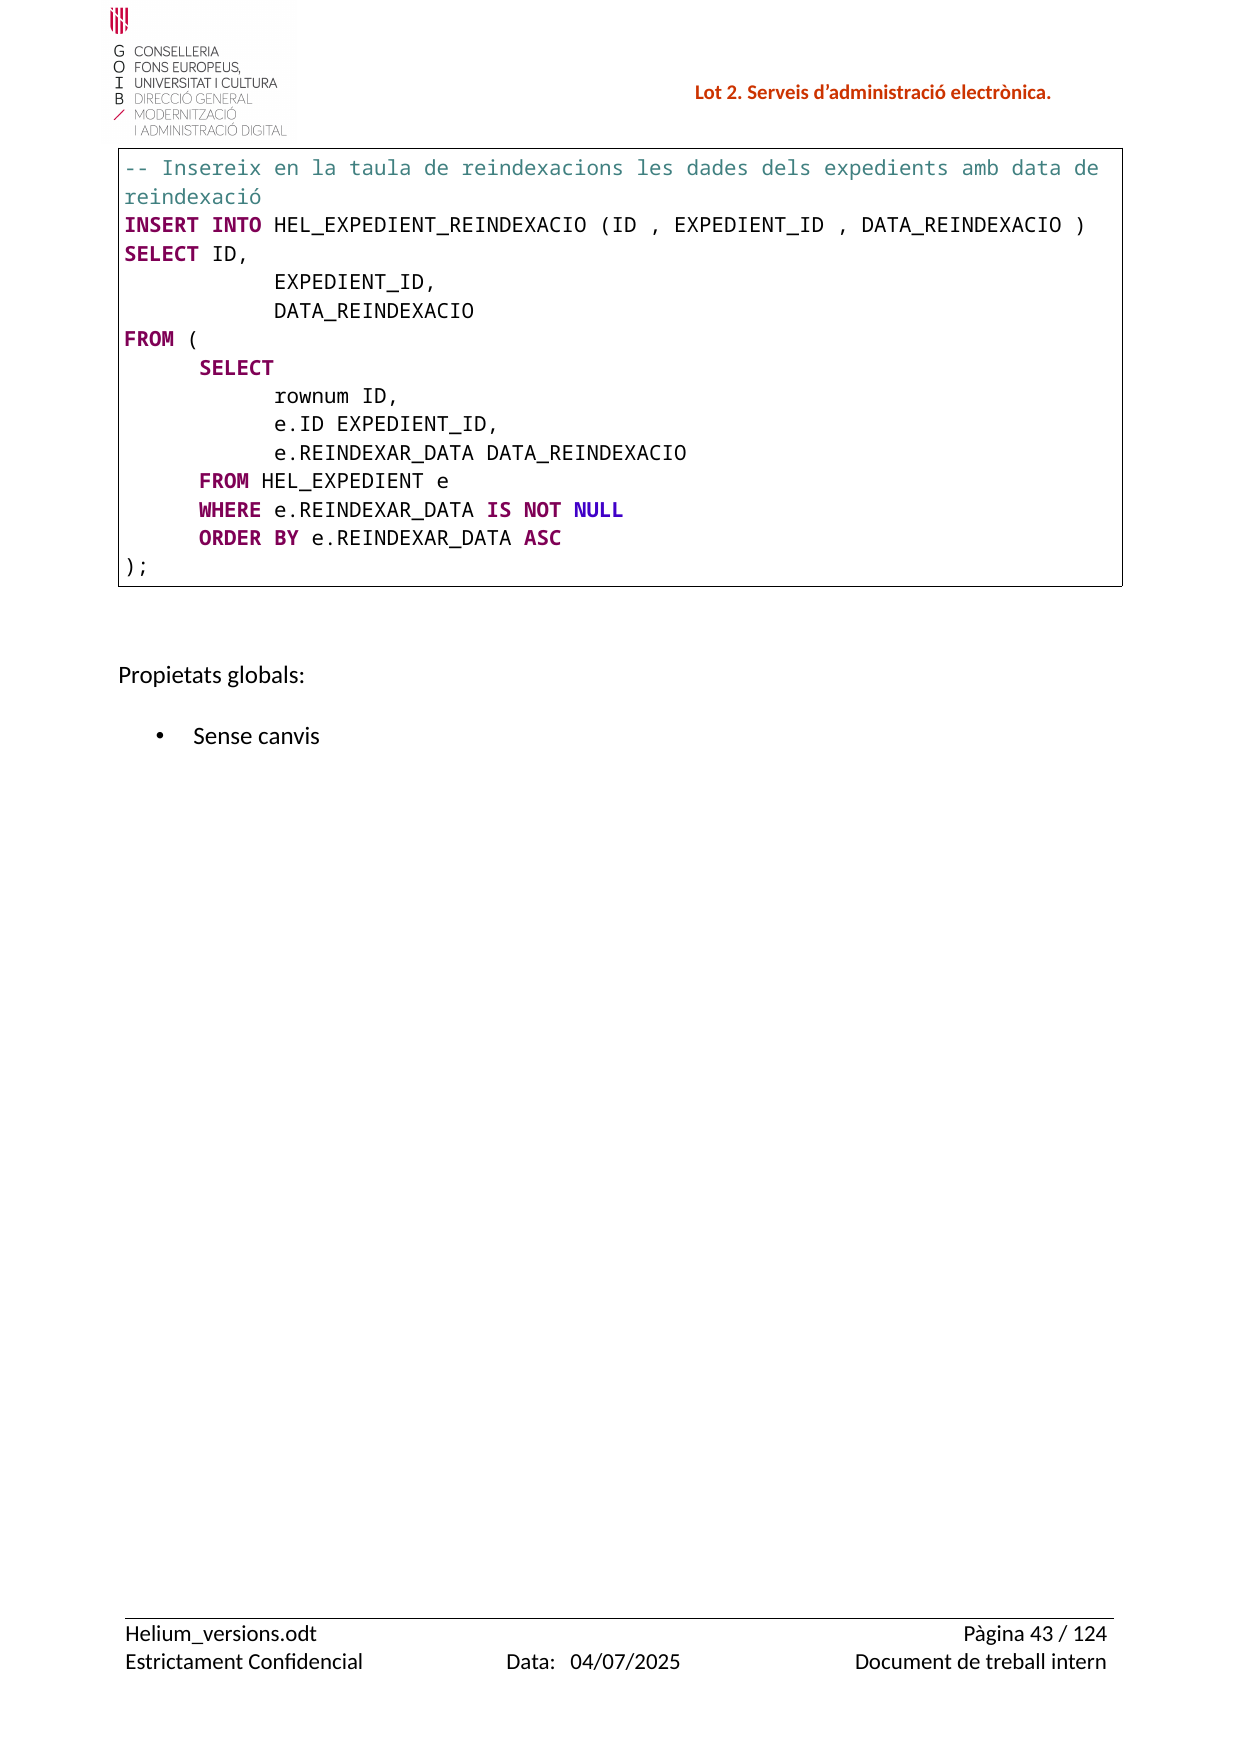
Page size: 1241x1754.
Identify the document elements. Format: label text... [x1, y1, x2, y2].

picture [100, 0, 297, 144]
list Sense canvis [156, 720, 1122, 750]
text Propietats globals: [118, 659, 1122, 689]
table_header -- Insereix en la taula de reindexacions les dades dels expedients amb data de reindexació INSERT INTO HEL_EXPEDIENT_REINDEXACIO (ID , EXPEDIENT_ID , DATA_REINDEXACIO ) SELECT ID, EXPEDIENT_ID, DATA_REINDEXACIO FROM ( SELECT rownum ID, e.ID EXPEDIENT_ID, e.REINDEXAR_DATA DATA_REINDEXACIO FROM HEL_EXPEDIENT e WHERE e.REINDEXAR_DATA IS NOT NULL ORDER BY e.REINDEXAR_DATA ASC ); [119, 149, 1122, 586]
